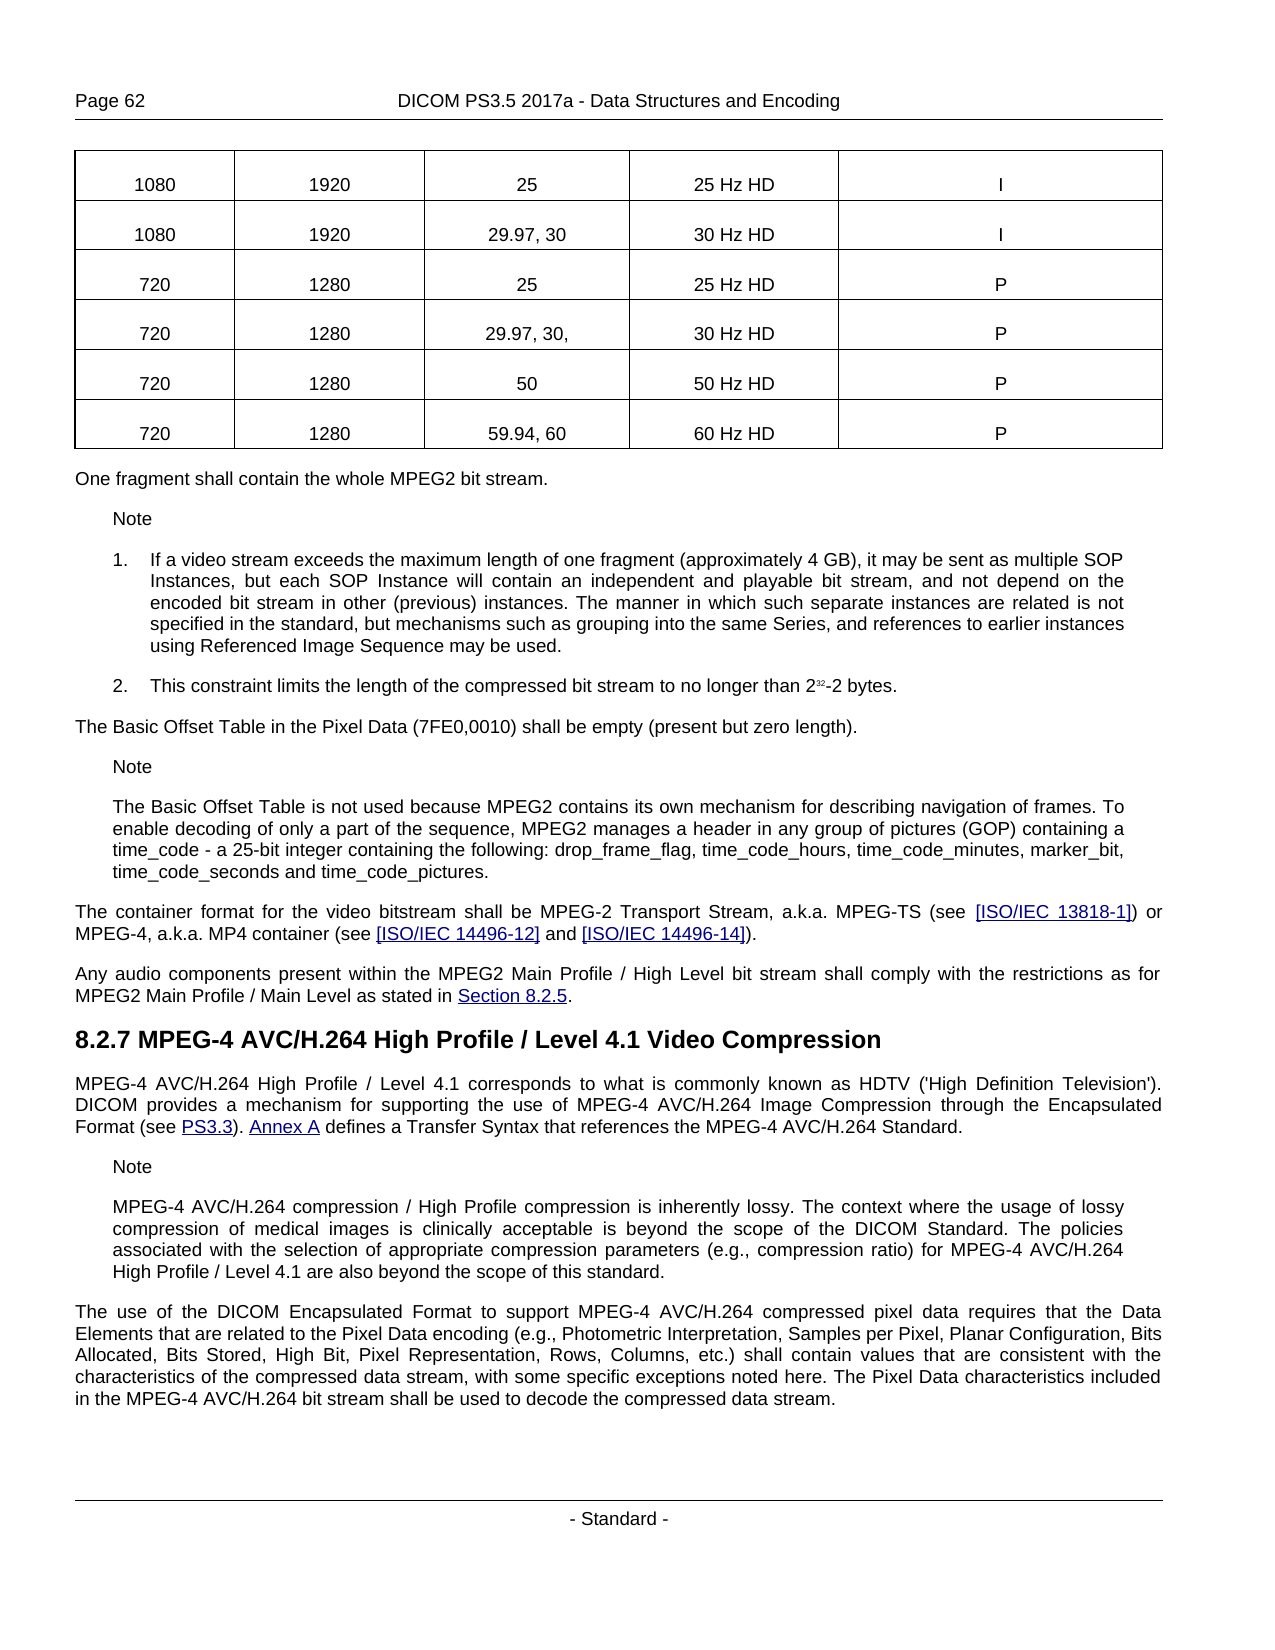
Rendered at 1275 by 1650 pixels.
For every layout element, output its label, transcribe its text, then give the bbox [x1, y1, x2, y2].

text The container format for the video bitstream shall be MPEG-2 Transport Stream, a.k.a. MPEG-TS (see [ISO/IEC 13818-1]) or MPEG-4, a.k.a. MP4 container (see [ISO/IEC 14496-12] and [ISO/IEC 14496-14]). [75, 901, 1162, 944]
text Note [112, 1156, 1125, 1177]
table_cell 25 [425, 151, 629, 200]
table_cell 30 Hz HD [630, 300, 838, 349]
table_cell 1280 [235, 250, 424, 299]
table_cell P [839, 400, 1162, 448]
table_cell 720 [76, 400, 234, 448]
table_cell 1280 [235, 350, 424, 398]
table_cell P [839, 350, 1162, 398]
text 8.2.7 MPEG-4 AVC/H.264 High Profile / Level 4.1 Video Compression [75, 1025, 1162, 1053]
text The Basic Offset Table is not used because MPEG2 contains its own mechanism for describing navigation of frames. To enable decoding of only a part of the sequence, MPEG2 manages a header in any group of pictures (GOP) containing a time_code - a 25-bit integer containing the following: drop_frame_flag, time_code_hours, time_code_minutes, marker_bit, time_code_seconds and time_code_pictures. [112, 796, 1125, 882]
table_cell 29.97, 30 [425, 201, 629, 249]
table_cell 1280 [235, 300, 424, 349]
table_cell 1280 [235, 400, 424, 448]
table_cell 1080 [76, 201, 234, 249]
list If a video stream exceeds the maximum length of one fragment (approximately 4 GB), it may be sent as multiple SOP Instances, but each SOP Instance will contain an independent and playable bit stream, and not depend on the encoded bit stream in other (previous) instances. The manner in which such separate instances are related is not specified in the standard, but mechanisms such as grouping into the same Series, and references to earlier instances using Referenced Image Sequence may be used. [112, 548, 1125, 656]
table_cell P [839, 300, 1162, 349]
text Note [112, 756, 1125, 777]
table_cell 720 [76, 300, 234, 349]
text MPEG-4 AVC/H.264 compression / High Profile compression is inherently lossy. The context where the usage of lossy compression of medical images is clinically acceptable is beyond the scope of the DICOM Standard. The policies associated with the selection of appropriate compression parameters (e.g., compression ratio) for MPEG-4 AVC/H.264 High Profile / Level 4.1 are also beyond the scope of this standard. [112, 1196, 1125, 1282]
table_cell 59.94, 60 [425, 400, 629, 448]
table_cell 50 [425, 350, 629, 398]
table_cell I [839, 201, 1162, 249]
table_cell 60 Hz HD [630, 400, 838, 448]
text Any audio components present within the MPEG2 Main Profile / High Level bit stream shall comply with the restrictions as for MPEG2 Main Profile / Main Level as stated in Section 8.2.5. [75, 963, 1162, 1006]
table_cell 29.97, 30, [425, 300, 629, 349]
text MPEG-4 AVC/H.264 High Profile / Level 4.1 corresponds to what is commonly known as HDTV ('High Definition Television'). DICOM provides a mechanism for supporting the use of MPEG-4 AVC/H.264 Image Compression through the Encapsulated Format (see PS3.3). Annex A defines a Transfer Syntax that references the MPEG-4 AVC/H.264 Standard. [75, 1072, 1162, 1137]
table_cell 1920 [235, 151, 424, 200]
table_cell 720 [76, 350, 234, 398]
text Note [112, 508, 1125, 530]
list This constraint limits the length of the compressed bit stream to no longer than 232-2 bytes. [112, 675, 1125, 697]
table_cell 50 Hz HD [630, 350, 838, 398]
table_cell 25 [425, 250, 629, 299]
table_cell 25 Hz HD [630, 151, 838, 200]
table_cell 30 Hz HD [630, 201, 838, 249]
table_cell 1080 [76, 151, 234, 200]
table_cell 25 Hz HD [630, 250, 838, 299]
text One fragment shall contain the whole MPEG2 bit stream. [75, 468, 1162, 489]
text The Basic Offset Table in the Pixel Data (7FE0,0010) shall be empty (present but zero length). [75, 715, 1162, 737]
table_cell 1920 [235, 201, 424, 249]
table_cell P [839, 250, 1162, 299]
table_cell 720 [76, 250, 234, 299]
table_cell I [839, 151, 1162, 200]
text The use of the DICOM Encapsulated Format to support MPEG-4 AVC/H.264 compressed pixel data requires that the Data Elements that are related to the Pixel Data encoding (e.g., Photometric Interpretation, Samples per Pixel, Planar Configuration, Bits Allocated, Bits Stored, High Bit, Pixel Representation, Rows, Columns, etc.) shall contain values that are consistent with the characteristics of the compressed data stream, with some specific exceptions noted here. The Pixel Data characteristics included in the MPEG-4 AVC/H.264 bit stream shall be used to decode the compressed data stream. [75, 1301, 1162, 1409]
